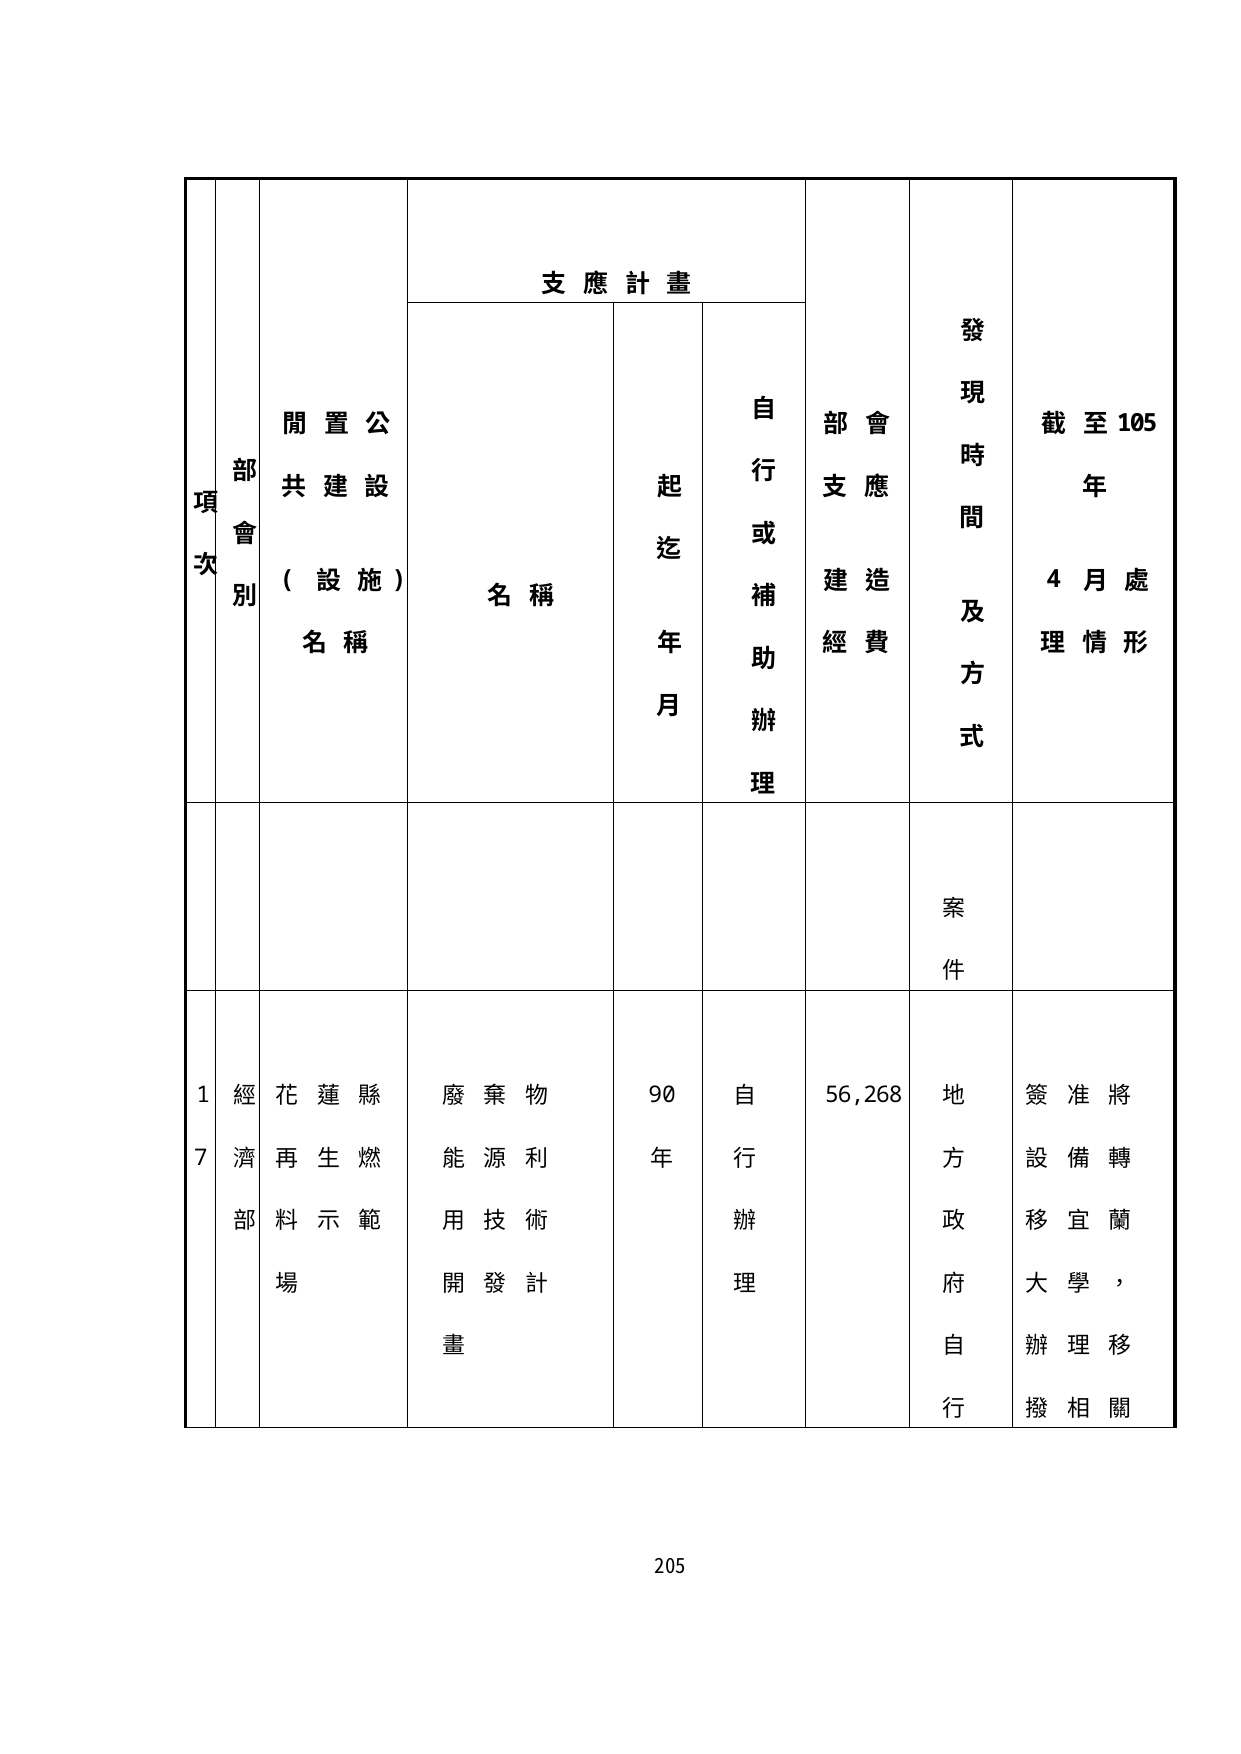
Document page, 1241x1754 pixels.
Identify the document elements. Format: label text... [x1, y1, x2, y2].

table_cell [806, 803, 909, 990]
table_cell 90年 [614, 991, 702, 1427]
table_cell 簽准將設備轉移宜蘭大學，辦理移撥相關 [1013, 991, 1173, 1427]
table_cell [187, 803, 215, 990]
table_cell 花蓮縣再生燃料示範場 [260, 991, 407, 1427]
table_cell [703, 803, 805, 990]
table_cell 自行辦理 [703, 991, 805, 1427]
table_cell 56,268 [806, 991, 909, 1427]
table_header 項次 [187, 180, 215, 802]
table_header 部會支應 建造經費 [806, 180, 909, 802]
table_header 發現時間 及方式 [910, 180, 1012, 802]
table_cell - [614, 803, 702, 990]
table_cell - [408, 803, 613, 990]
table_cell 自行或補助辦理 [703, 303, 805, 802]
table_header 閒置公共建設 (設施)名稱 [260, 180, 407, 802]
table_cell 17 [187, 991, 215, 1427]
table_header 截至105年 4月處理情形 [1013, 180, 1173, 802]
table_cell 名稱 [408, 303, 613, 802]
table_cell [1013, 803, 1173, 990]
table_cell 經濟部 [216, 991, 259, 1427]
table_cell [216, 803, 259, 990]
table_cell [260, 803, 407, 990]
table_cell 案件 [910, 803, 1012, 990]
table_cell 廢棄物能源利用技術開發計畫 [408, 991, 613, 1427]
table_cell 地方政府自行 [910, 991, 1012, 1427]
table_header 部會別 [216, 180, 259, 802]
table_header 支應計畫 [408, 180, 805, 302]
table_cell 起迄 年月 [614, 303, 702, 802]
